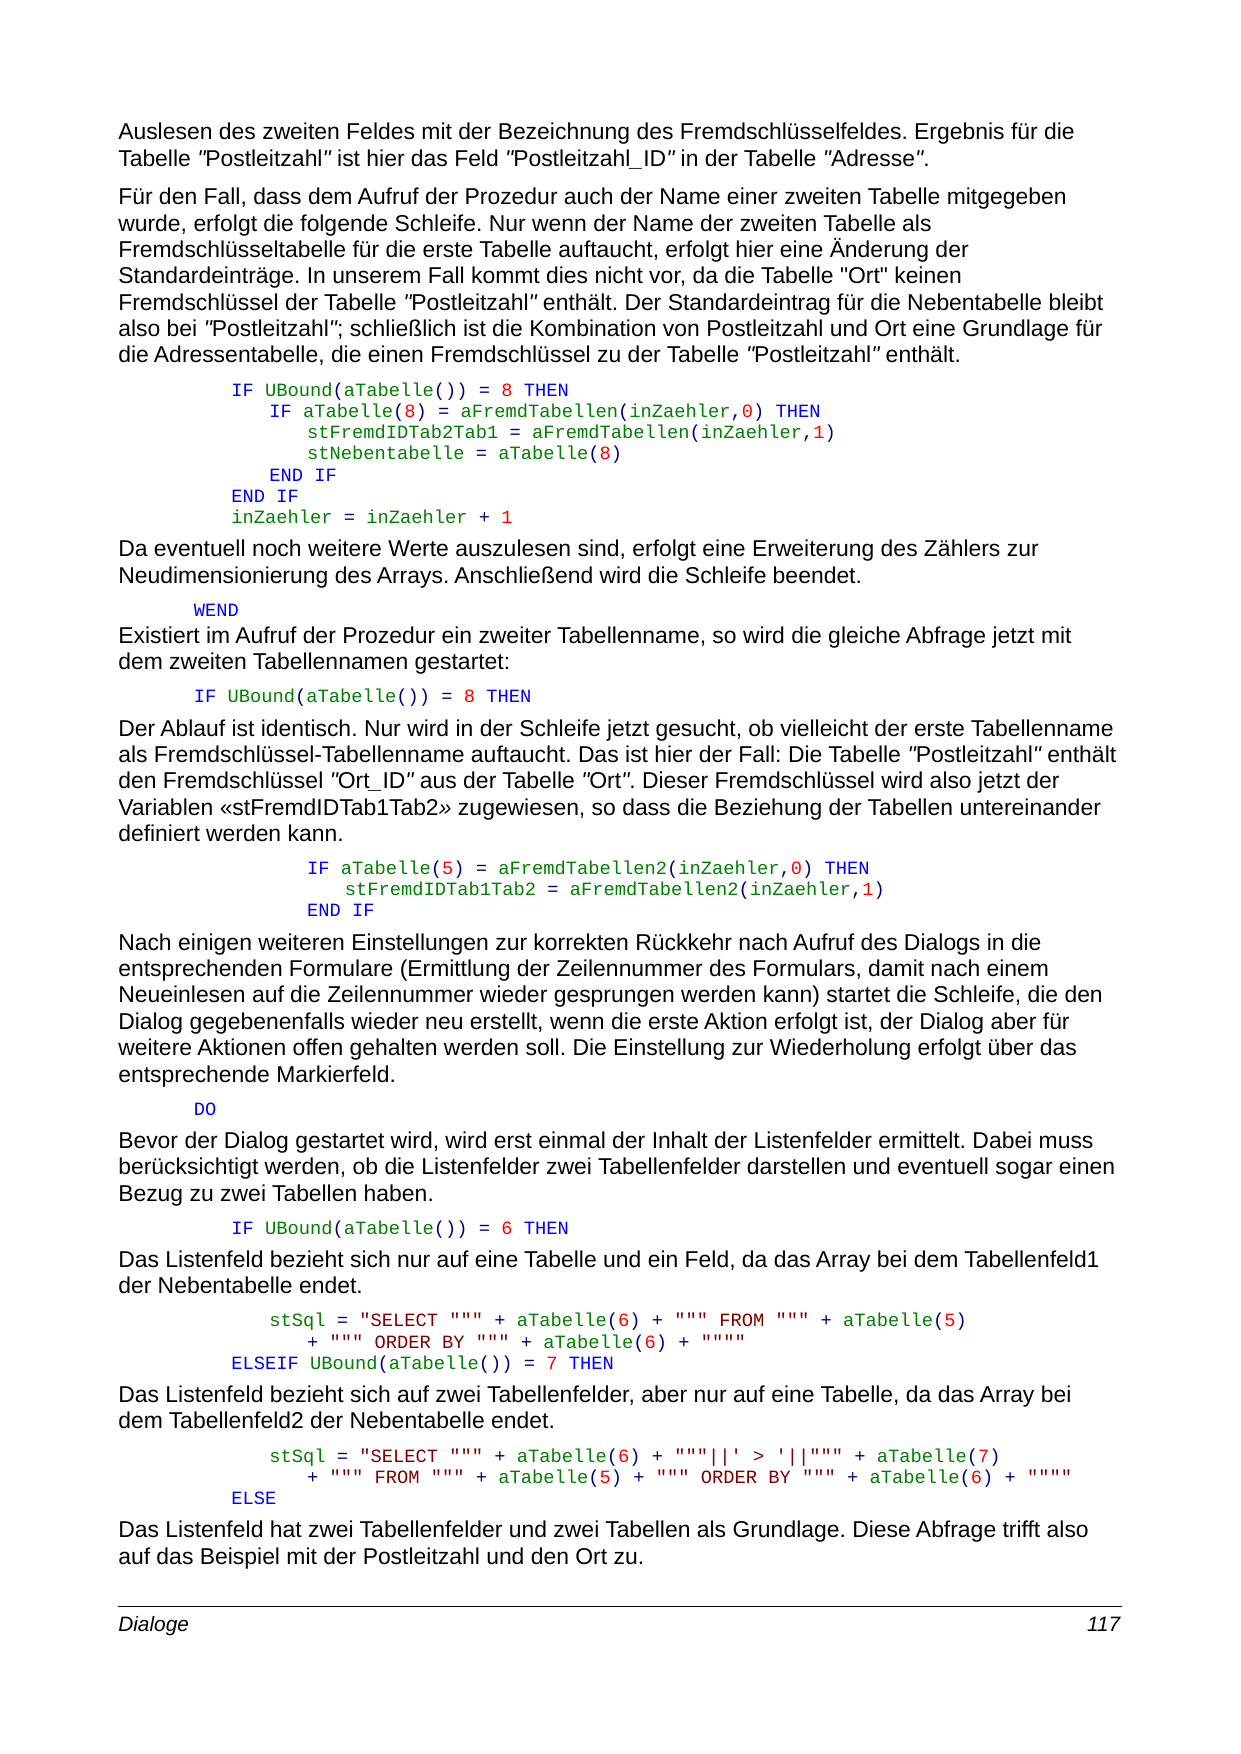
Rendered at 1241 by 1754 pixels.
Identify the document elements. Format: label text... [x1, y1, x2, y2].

text inZaehler = inZaehler + 1 [156, 508, 1122, 529]
text DO [156, 1099, 1122, 1121]
text END IF [156, 901, 1122, 922]
text Auslesen des zweiten Feldes mit der Bezeichnung des Fremdschlüsselfeldes. Ergebnis für die Tabelle "Postleitzahl" ist hier das Feld "Postleitzahl_ID" in der Tabelle "Adresse". [118, 118, 1122, 171]
text IF aTabelle(5) = aFremdTabellen2(inZaehler,0) THEN [156, 859, 1122, 880]
text IF UBound(aTabelle()) = 8 THEN [156, 380, 1122, 402]
text Nach einigen weiteren Einstellungen zur korrekten Rückkehr nach Aufruf des Dialogs in die entsprechenden Formulare (Ermittlung der Zeilennummer des Formulars, damit nach einem Neueinlesen auf die Zeilennummer wieder gesprungen werden kann) startet die Schleife, die den Dialog gegebenenfalls wieder neu erstellt, wenn die erste Aktion erfolgt ist, der Dialog aber für weitere Aktionen offen gehalten werden soll. Die Einstellung zur Wiederholung erfolgt über das entsprechende Markierfeld. [118, 929, 1122, 1087]
text IF aTabelle(8) = aFremdTabellen(inZaehler,0) THEN [156, 402, 1122, 423]
text stNebentabelle = aTabelle(8) [156, 444, 1122, 465]
text stSql = "SELECT """ + aTabelle(6) + """||' > '||""" + aTabelle(7) + """ FROM """ + aTabelle(5) + """ ORDER BY """ + aTabelle(6) + """" [156, 1446, 1122, 1489]
text Da eventuell noch weitere Werte auszulesen sind, erfolgt eine Erweiterung des Zählers zur Neudimensionierung des Arrays. Anschließend wird die Schleife beendet. [118, 535, 1122, 588]
text IF UBound(aTabelle()) = 6 THEN [156, 1218, 1122, 1240]
text Der Ablauf ist identisch. Nur wird in der Schleife jetzt gesucht, ob vielleicht der erste Tabellenname als Fremdschlüssel-Tabellenname auftaucht. Das ist hier der Fall: Die Tabelle "Postleitzahl" enthält den Fremdschlüssel "Ort_ID" aus der Tabelle "Ort". Dieser Fremdschlüssel wird also jetzt der Variablen «stFremdIDTab1Tab2» zugewiesen, so dass die Beziehung der Tabellen untereinander definiert werden kann. [118, 714, 1122, 846]
text stFremdIDTab2Tab1 = aFremdTabellen(inZaehler,1) [156, 423, 1122, 444]
text Bevor der Dialog gestartet wird, wird erst einmal der Inhalt der Listenfelder ermittelt. Dabei muss berücksichtigt werden, ob die Listenfelder zwei Tabellenfelder darstellen und eventuell sogar einen Bezug zu zwei Tabellen haben. [118, 1127, 1122, 1206]
text stFremdIDTab1Tab2 = aFremdTabellen2(inZaehler,1) [156, 880, 1122, 901]
text ELSEIF UBound(aTabelle()) = 7 THEN [156, 1354, 1122, 1375]
text Das Listenfeld bezieht sich auf zwei Tabellenfelder, aber nur auf eine Tabelle, da das Array bei dem Tabellenfeld2 der Nebentabelle endet. [118, 1381, 1122, 1434]
text END IF [156, 465, 1122, 487]
text Das Listenfeld bezieht sich nur auf eine Tabelle und ein Feld, da das Array bei dem Tabellenfeld1 der Nebentabelle endet. [118, 1246, 1122, 1299]
text Existiert im Aufruf der Prozedur ein zweiter Tabellenname, so wird die gleiche Abfrage jetzt mit dem zweiten Tabellennamen gestartet: [118, 622, 1122, 674]
text ELSE [156, 1489, 1122, 1510]
text Das Listenfeld hat zwei Tabellenfelder und zwei Tabellen als Grundlage. Diese Abfrage trifft also auf das Beispiel mit der Postleitzahl und den Ort zu. [118, 1516, 1122, 1569]
text WEND [156, 601, 1122, 622]
text stSql = "SELECT """ + aTabelle(6) + """ FROM """ + aTabelle(5) + """ ORDER BY """ + aTabelle(6) + """" [156, 1311, 1122, 1354]
text END IF [156, 487, 1122, 508]
text IF UBound(aTabelle()) = 8 THEN [156, 687, 1122, 708]
text Für den Fall, dass dem Aufruf der Prozedur auch der Name einer zweiten Tabelle mitgegeben wurde, erfolgt die folgende Schleife. Nur wenn der Name der zweiten Tabelle als Fremdschlüsseltabelle für die erste Tabelle auftaucht, erfolgt hier eine Änderung der Standardeinträge. In unserem Fall kommt dies nicht vor, da die Tabelle "Ort" keinen Fremdschlüssel der Tabelle "Postleitzahl" enthält. Der Standardeintrag für die Nebentabelle bleibt also bei "Postleitzahl"; schließlich ist die Kombination von Postleitzahl und Ort eine Grundlage für die Adressentabelle, die einen Fremdschlüssel zu der Tabelle "Postleitzahl" enthält. [118, 183, 1122, 368]
